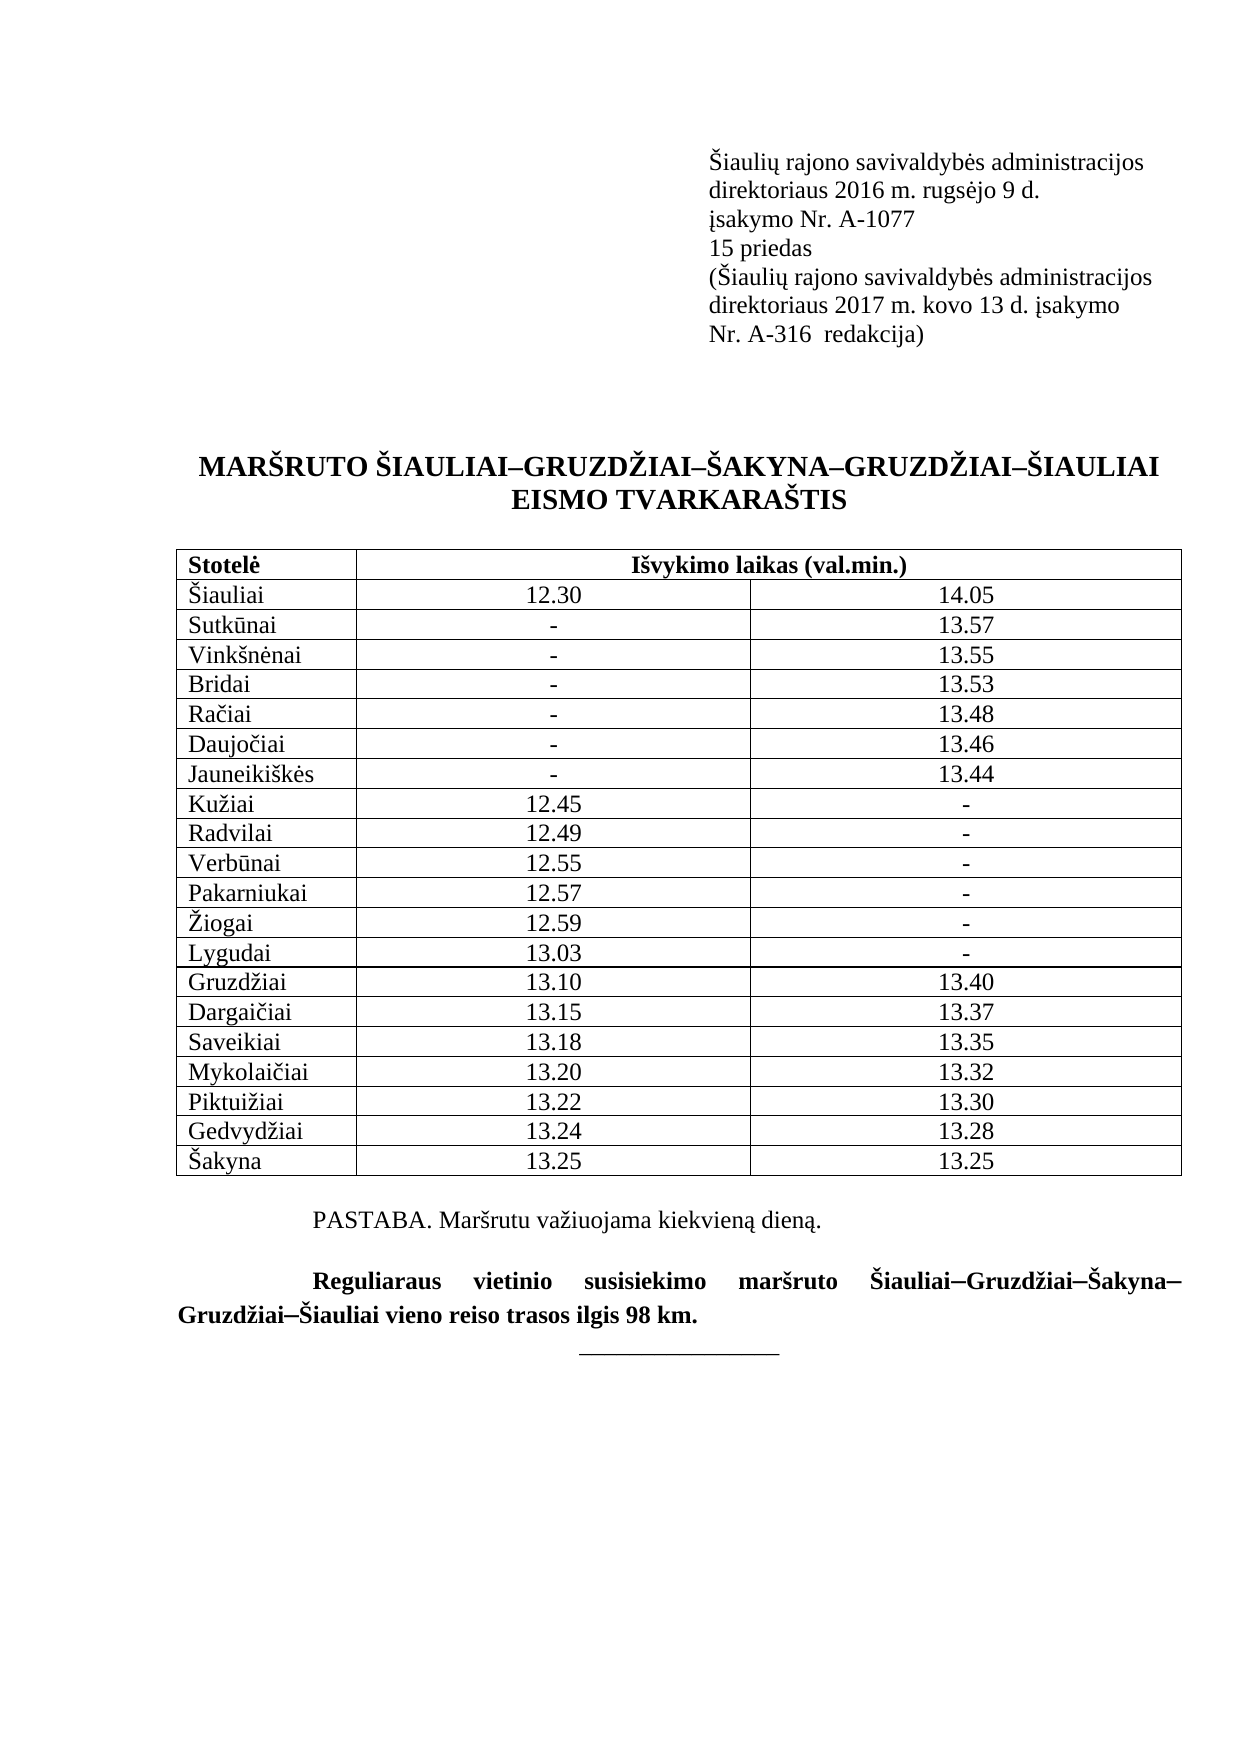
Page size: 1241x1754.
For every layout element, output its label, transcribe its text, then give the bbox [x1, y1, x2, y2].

table_cell - [357, 729, 750, 758]
table_cell Pakarniukai [177, 878, 356, 907]
table_cell Bridai [177, 670, 356, 698]
text Šiaulių rajono savivaldybės administracijos direktoriaus 2016 m. rugsėjo 9 d. [709, 147, 1181, 204]
table_cell 13.10 [357, 968, 750, 996]
table_cell 13.30 [751, 1087, 1181, 1115]
table_cell Jauneikiškės [177, 759, 356, 788]
table_cell 13.46 [751, 729, 1181, 758]
table_header Išvykimo laikas (val.min.) [357, 550, 1181, 579]
table_cell 13.03 [357, 938, 750, 966]
text įsakymo Nr. A-1077 [709, 204, 1181, 233]
table_cell 13.35 [751, 1027, 1181, 1056]
table_cell 12.59 [357, 908, 750, 937]
table_cell 12.57 [357, 878, 750, 907]
table_cell 12.45 [357, 789, 750, 817]
table_cell Lygudai [177, 938, 356, 966]
table_cell Račiai [177, 699, 356, 728]
table_cell 13.25 [357, 1146, 750, 1175]
table_cell - [357, 759, 750, 788]
table_cell Gruzdžiai [177, 968, 356, 996]
table_cell - [357, 670, 750, 698]
table_cell 13.32 [751, 1057, 1181, 1086]
table_cell 13.28 [751, 1116, 1181, 1145]
table_cell 13.44 [751, 759, 1181, 788]
table_cell 13.37 [751, 997, 1181, 1026]
text PASTABA. Maršrutu važiuojama kiekvieną dieną. [177, 1205, 1181, 1233]
table_cell - [357, 640, 750, 668]
table_cell Šiauliai [177, 580, 356, 609]
table_cell Kužiai [177, 789, 356, 817]
table_cell Saveikiai [177, 1027, 356, 1056]
table_cell 13.40 [751, 968, 1181, 996]
table_cell - [751, 789, 1181, 817]
table_cell - [751, 848, 1181, 877]
table_cell Piktuižiai [177, 1087, 356, 1115]
table_cell Žiogai [177, 908, 356, 937]
table_cell - [751, 878, 1181, 907]
table_header Stotelė [177, 550, 356, 579]
table_cell 13.55 [751, 640, 1181, 668]
table_cell Gedvydžiai [177, 1116, 356, 1145]
table_cell 12.55 [357, 848, 750, 877]
table_cell Vinkšnėnai [177, 640, 356, 668]
text 15 priedas [709, 233, 1181, 262]
table_cell Daujočiai [177, 729, 356, 758]
table_cell 12.30 [357, 580, 750, 609]
table_cell 13.15 [357, 997, 750, 1026]
table_cell 13.18 [357, 1027, 750, 1056]
table_cell 13.25 [751, 1146, 1181, 1175]
table_cell Radvilai [177, 819, 356, 847]
table_cell Verbūnai [177, 848, 356, 877]
table_cell - [357, 610, 750, 639]
table_cell 13.22 [357, 1087, 750, 1115]
table_cell 13.57 [751, 610, 1181, 639]
table_cell Šakyna [177, 1146, 356, 1175]
table_cell Mykolaičiai [177, 1057, 356, 1086]
table_cell Dargaičiai [177, 997, 356, 1026]
text Nr. A-316 redakcija) [709, 319, 1181, 348]
text (Šiaulių rajono savivaldybės administracijos direktoriaus 2017 m. kovo 13 d. įsakymo [709, 262, 1181, 319]
table_cell - [751, 819, 1181, 847]
table_cell 13.53 [751, 670, 1181, 698]
table_cell 12.49 [357, 819, 750, 847]
text MARŠRUTO ŠIAULIAI–GRUZDŽIAI–ŠAKYNA–GRUZDŽIAI–ŠIAULIAI EISMO TVARKARAŠTIS [177, 449, 1181, 516]
table_cell - [751, 908, 1181, 937]
table_cell 13.24 [357, 1116, 750, 1145]
table_cell Sutkūnai [177, 610, 356, 639]
table_cell - [357, 699, 750, 728]
table_cell 13.48 [751, 699, 1181, 728]
table_cell - [751, 938, 1181, 966]
text ________________ [177, 1329, 1181, 1358]
table_cell 13.20 [357, 1057, 750, 1086]
table_cell 14.05 [751, 580, 1181, 609]
text Reguliaraus vietinio susisiekimo maršruto Šiauliai–Gruzdžiai–Šakyna–Gruzdžiai–Šiauliai vieno reiso trasos ilgis 98 km. [177, 1262, 1181, 1329]
